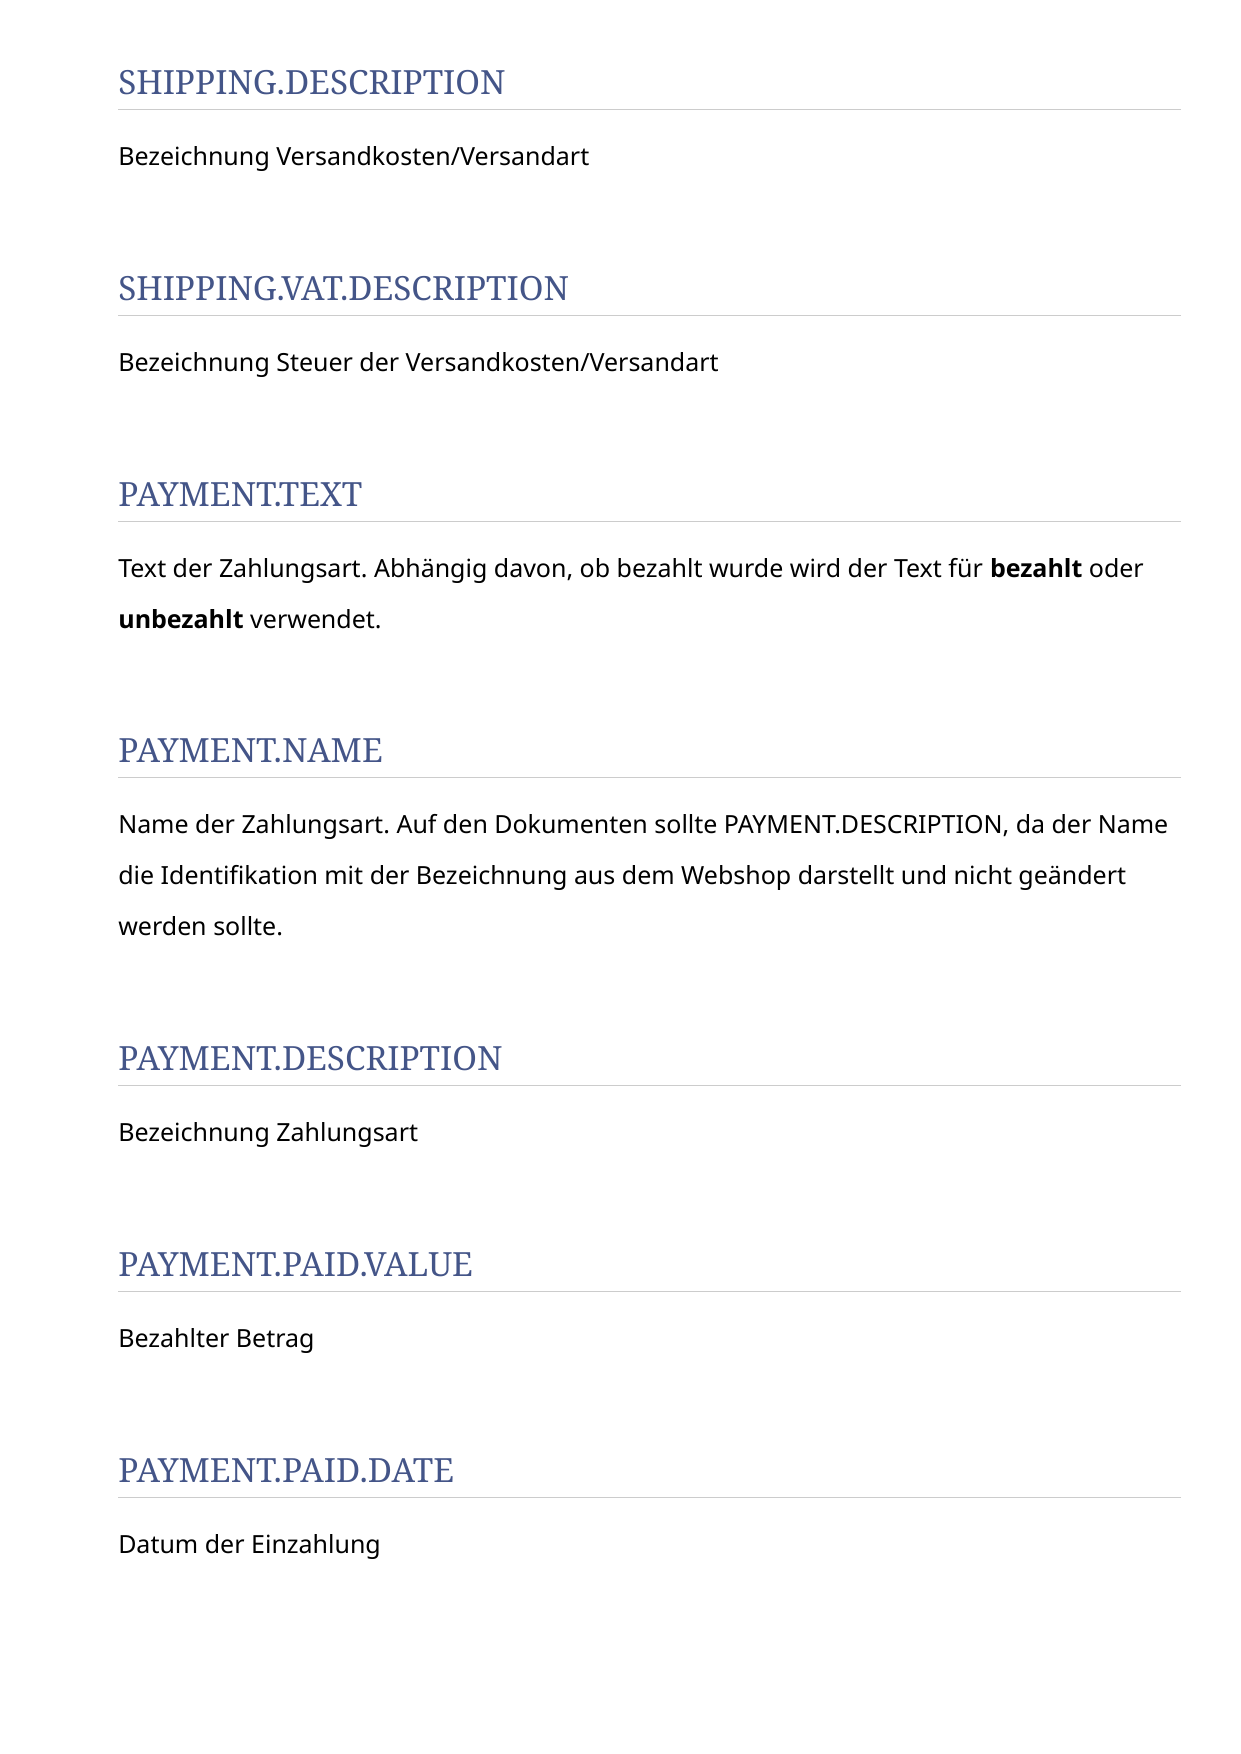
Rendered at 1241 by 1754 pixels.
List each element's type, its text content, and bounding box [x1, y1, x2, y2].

subtitle PAYMENT.NAME [118, 727, 1181, 777]
text Bezeichnung Versandkosten/Versandart [118, 139, 1181, 173]
text Bezeichnung Zahlungsart [118, 1115, 1181, 1149]
text Name der Zahlungsart. Auf den Dokumenten sollte PAYMENT.DESCRIPTION, da der Name die Identifikation mit der Bezeichnung aus dem Webshop darstellt und nicht geändert werden sollte. [118, 807, 1181, 943]
subtitle SHIPPING.VAT.DESCRIPTION [118, 265, 1181, 315]
subtitle PAYMENT.TEXT [118, 471, 1181, 521]
text Bezahlter Betrag [118, 1321, 1181, 1354]
text Text der Zahlungsart. Abhängig davon, ob bezahlt wurde wird der Text für bezahlt oder unbezahlt verwendet. [118, 550, 1181, 635]
subtitle PAYMENT.PAID.VALUE [118, 1241, 1181, 1291]
subtitle PAYMENT.DESCRIPTION [118, 1035, 1181, 1085]
subtitle PAYMENT.PAID.DATE [118, 1447, 1181, 1497]
text Bezeichnung Steuer der Versandkosten/Versandart [118, 344, 1181, 378]
text Datum der Einzahlung [118, 1526, 1181, 1560]
subtitle SHIPPING.DESCRIPTION [118, 59, 1181, 109]
